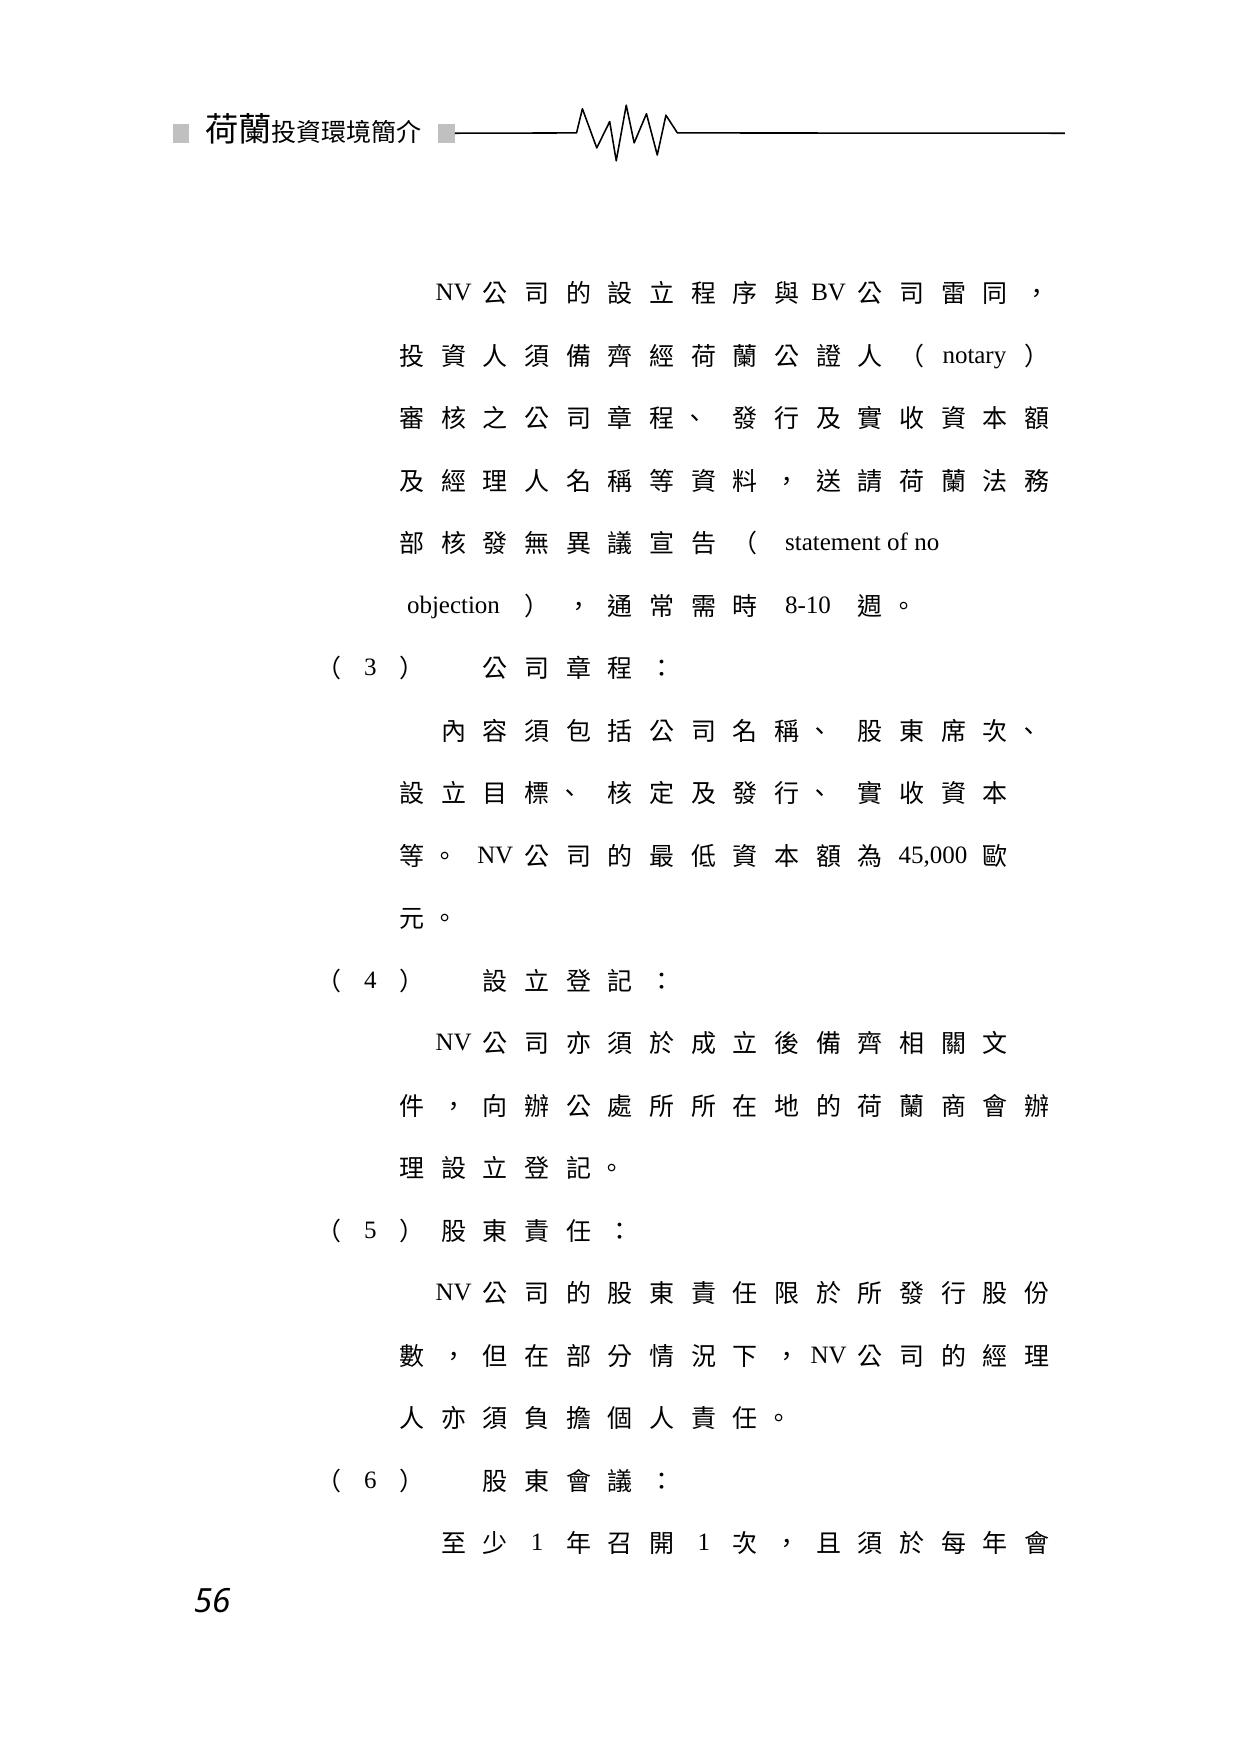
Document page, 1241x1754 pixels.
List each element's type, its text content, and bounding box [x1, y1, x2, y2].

text NV公司亦須於成立後備齊相關文件，向辦公處所所在地的荷蘭商會辦理設立登記。 [367, 1000, 1058, 1188]
text 內容須包括公司名稱、股東席次、設立目標、核定及發行、實收資本等。NV公司的最低資本額為45,000歐元。 [367, 688, 1058, 938]
text （3） 公司章程： [306, 625, 1058, 688]
text （4） 設立登記： [306, 938, 1058, 1000]
text （6） 股東會議： [306, 1438, 1058, 1500]
text NV公司的設立程序與BV公司雷同，投資人須備齊經荷蘭公證人（notary）審核之公司章程、發行及實收資本額及經理人名稱等資料，送請荷蘭法務部核發無異議宣告（statement of no objection），通常需時8-10週。 [367, 250, 1058, 625]
text NV公司的股東責任限於所發行股份數，但在部分情況下，NV公司的經理人亦須負擔個人責任。 [367, 1250, 1058, 1438]
text （5）股東責任： [306, 1188, 1058, 1250]
text 至少1年召開1次，且須於每年會 [367, 1500, 1058, 1563]
